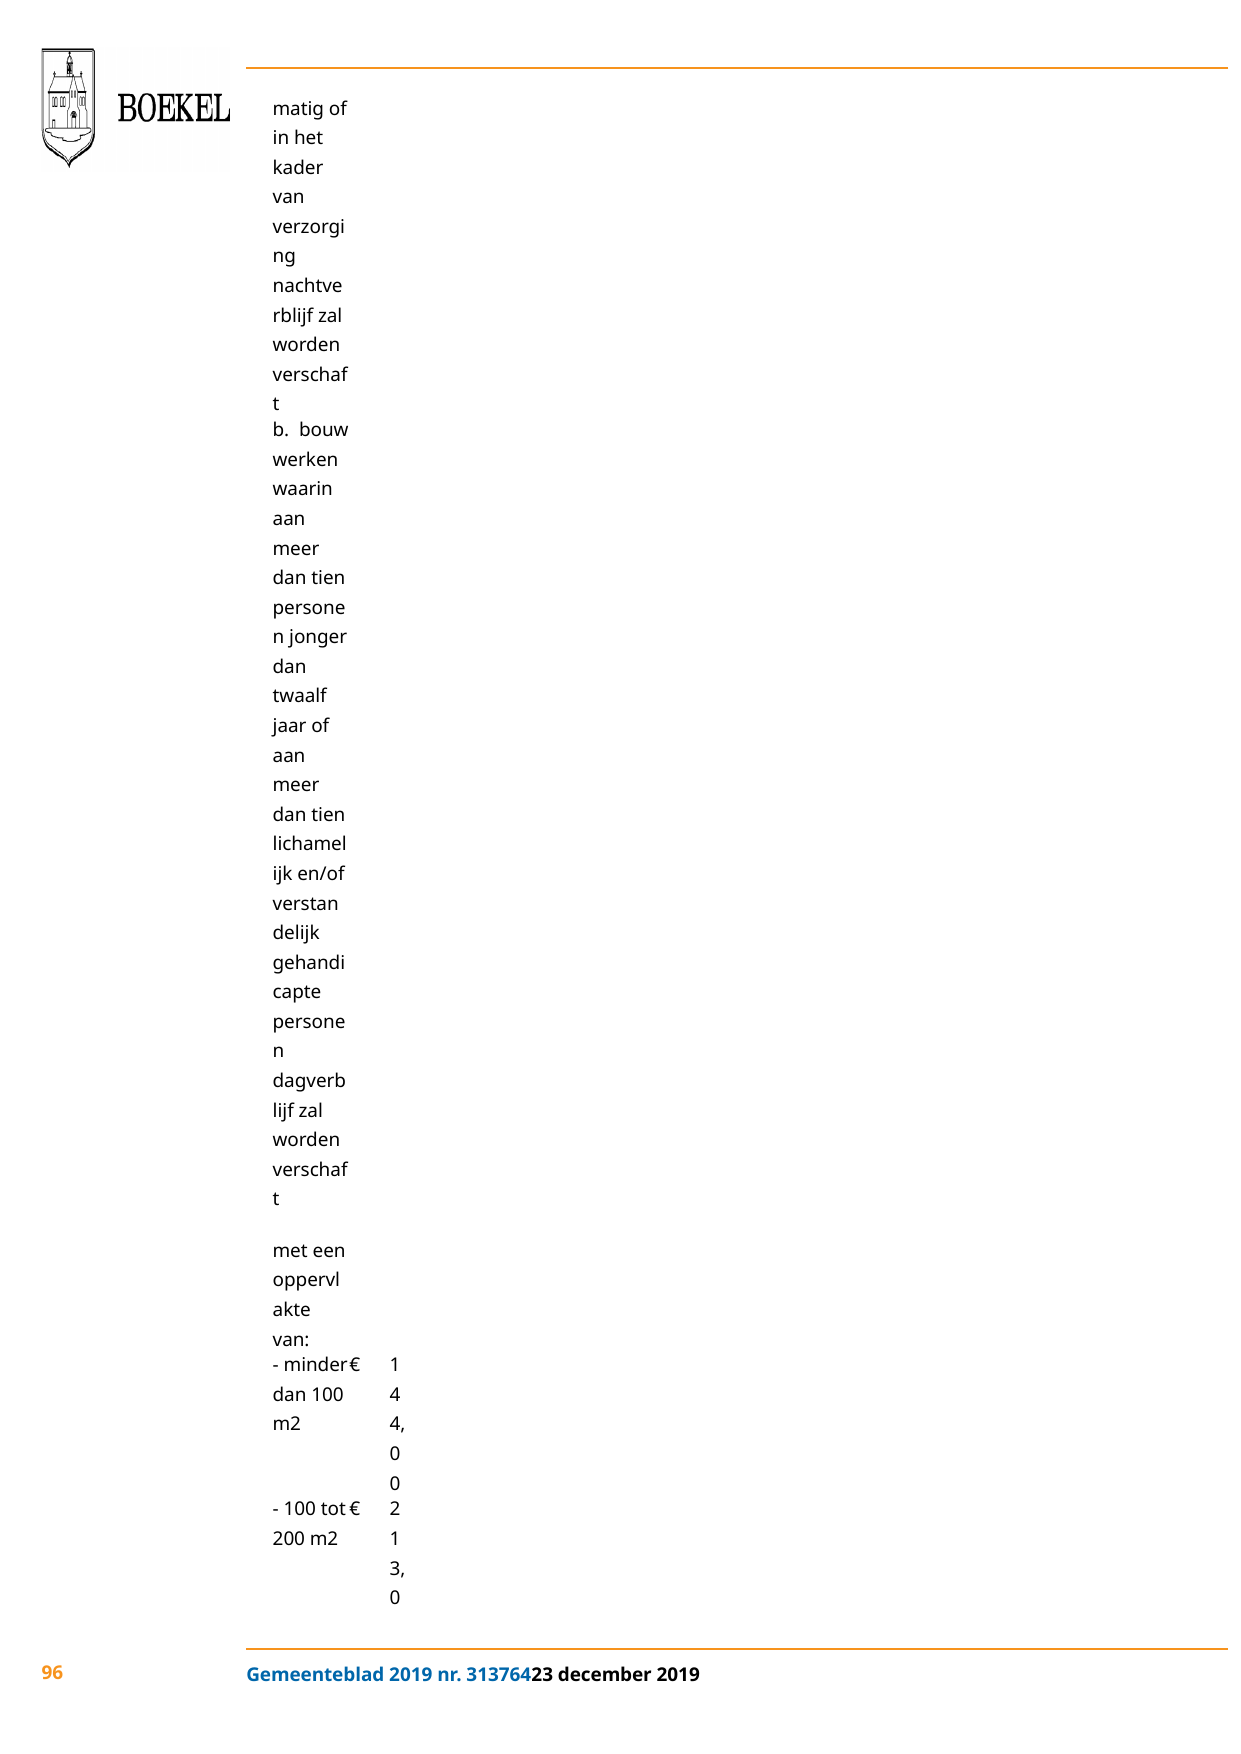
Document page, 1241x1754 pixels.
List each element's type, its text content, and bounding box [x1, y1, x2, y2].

table_cell [750, 1496, 790, 1610]
table_cell matig of in het kader van verzorging nachtverblijf zal worden verschaft [273, 95, 349, 416]
table_cell [870, 1211, 911, 1237]
table_cell [870, 416, 911, 1211]
table_cell [870, 1237, 911, 1351]
table_cell [248, 1237, 272, 1351]
table_cell [590, 1351, 630, 1496]
table_cell [510, 416, 549, 1211]
picture [41, 47, 231, 172]
table_cell [550, 1211, 590, 1237]
table_cell [1111, 1211, 1152, 1237]
table_cell [750, 1211, 790, 1237]
table_cell [870, 1496, 911, 1610]
table_cell met een oppervlakte van: [273, 1237, 349, 1351]
table_cell [1071, 1351, 1111, 1496]
table_cell [951, 1237, 991, 1351]
table_cell [590, 95, 630, 416]
table_cell [550, 1237, 590, 1351]
table_cell [911, 95, 951, 416]
table_cell [870, 1351, 911, 1496]
table_cell [750, 1351, 790, 1496]
table_cell [590, 1496, 630, 1610]
table_cell b. bouwwerken waarin aan meer dan tien personen jonger dan twaalf jaar of aan meer dan tien lichamelijk en/of verstandelijk gehandicapte personen dagverblijf zal worden verschaft [273, 416, 349, 1211]
table_cell [1111, 1237, 1152, 1351]
table_cell [510, 1496, 549, 1610]
table_cell [550, 1351, 590, 1496]
table_cell [369, 416, 389, 1211]
table_cell [710, 1351, 750, 1496]
table_cell [1031, 1237, 1071, 1351]
table_cell [630, 1496, 670, 1610]
table_cell [911, 416, 951, 1211]
table_cell [349, 1211, 369, 1237]
table_cell [409, 1211, 429, 1237]
table_cell [830, 1211, 870, 1237]
table_cell [248, 95, 272, 416]
table_cell [469, 95, 509, 416]
table_cell [1071, 1211, 1111, 1237]
table_cell [1071, 1496, 1111, 1610]
table_cell [911, 1351, 951, 1496]
table_cell [1031, 95, 1071, 416]
table_cell [409, 1237, 429, 1351]
table_cell [550, 416, 590, 1211]
table_cell [630, 1211, 670, 1237]
table_cell [790, 1237, 830, 1351]
table_cell [409, 1351, 429, 1496]
table_cell [630, 95, 670, 416]
table_cell [1111, 1496, 1152, 1610]
table_cell [911, 1496, 951, 1610]
table_cell [369, 1496, 389, 1610]
table_cell [1111, 416, 1152, 1211]
table_cell [630, 1237, 670, 1351]
table_cell [710, 1211, 750, 1237]
table_cell [1071, 1237, 1111, 1351]
table_cell 213,0 [389, 1496, 409, 1610]
table_cell [389, 1211, 409, 1237]
table_cell [550, 95, 590, 416]
table_cell [790, 1211, 830, 1237]
table_cell [409, 1496, 429, 1610]
table_cell [830, 1237, 870, 1351]
table_cell [510, 1211, 549, 1237]
table_cell [510, 1351, 549, 1496]
table_cell [830, 1496, 870, 1610]
table_cell [389, 1237, 409, 1351]
table_cell [590, 1237, 630, 1351]
table_cell [349, 1237, 369, 1351]
table_cell [630, 416, 670, 1211]
table_cell [710, 416, 750, 1211]
table_cell [1071, 416, 1111, 1211]
table_cell [1031, 416, 1071, 1211]
table_cell [670, 1351, 710, 1496]
table_cell [590, 416, 630, 1211]
table_cell [1031, 1351, 1071, 1496]
table_cell [710, 1237, 750, 1351]
table_cell [951, 1351, 991, 1496]
table_cell [349, 416, 369, 1211]
table_cell [710, 1496, 750, 1610]
table_cell [790, 95, 830, 416]
table_cell [273, 1211, 349, 1237]
table_cell [991, 95, 1031, 416]
table_cell [510, 95, 549, 416]
table_cell [991, 416, 1031, 1211]
table_cell [409, 95, 429, 416]
table_cell - 100 tot 200 m2 [273, 1496, 349, 1610]
table_cell [429, 1351, 469, 1496]
table_cell 144,00 [389, 1351, 409, 1496]
table_cell [951, 1211, 991, 1237]
table_cell [248, 1211, 272, 1237]
table_cell [429, 1237, 469, 1351]
table_cell [469, 416, 509, 1211]
table_cell [469, 1351, 509, 1496]
table_cell [510, 1237, 549, 1351]
table_cell [550, 1496, 590, 1610]
table_cell [369, 95, 389, 416]
table_cell [248, 416, 272, 1211]
table_cell [830, 1351, 870, 1496]
table_cell [429, 95, 469, 416]
table_cell [389, 95, 409, 416]
table_cell [870, 95, 911, 416]
table_cell [1111, 95, 1152, 416]
table_cell [790, 1351, 830, 1496]
table_cell [911, 1211, 951, 1237]
table_cell [991, 1237, 1031, 1351]
table_cell [248, 1351, 272, 1496]
table_cell [750, 416, 790, 1211]
table_cell [750, 95, 790, 416]
table_cell [369, 1351, 389, 1496]
table_cell [790, 416, 830, 1211]
table_cell [670, 416, 710, 1211]
table_cell [951, 416, 991, 1211]
table_cell [710, 95, 750, 416]
table_cell [911, 1237, 951, 1351]
table_cell [830, 95, 870, 416]
table_cell [409, 416, 429, 1211]
table_cell [1071, 95, 1111, 416]
table_cell € [349, 1351, 369, 1496]
table_cell [429, 1211, 469, 1237]
table_cell [830, 416, 870, 1211]
table_cell [670, 95, 710, 416]
table_cell [469, 1496, 509, 1610]
table_cell - minder dan 100 m2 [273, 1351, 349, 1496]
table_cell [469, 1211, 509, 1237]
table_cell [991, 1496, 1031, 1610]
table_cell [1031, 1496, 1071, 1610]
table_cell [349, 95, 369, 416]
table_cell [369, 1237, 389, 1351]
table_cell € [349, 1496, 369, 1610]
table_cell [670, 1211, 710, 1237]
table_cell [991, 1351, 1031, 1496]
table_cell [469, 1237, 509, 1351]
table_cell [369, 1211, 389, 1237]
table_cell [790, 1496, 830, 1610]
table_cell [951, 95, 991, 416]
table_cell [389, 416, 409, 1211]
table_cell [670, 1237, 710, 1351]
table_cell [991, 1211, 1031, 1237]
table_cell [1031, 1211, 1071, 1237]
table_cell [590, 1211, 630, 1237]
table_cell [670, 1496, 710, 1610]
table_cell [248, 1496, 272, 1610]
table_cell [750, 1237, 790, 1351]
table_cell [951, 1496, 991, 1610]
table_cell [630, 1351, 670, 1496]
table_cell [429, 416, 469, 1211]
table_cell [429, 1496, 469, 1610]
table_cell [1111, 1351, 1152, 1496]
